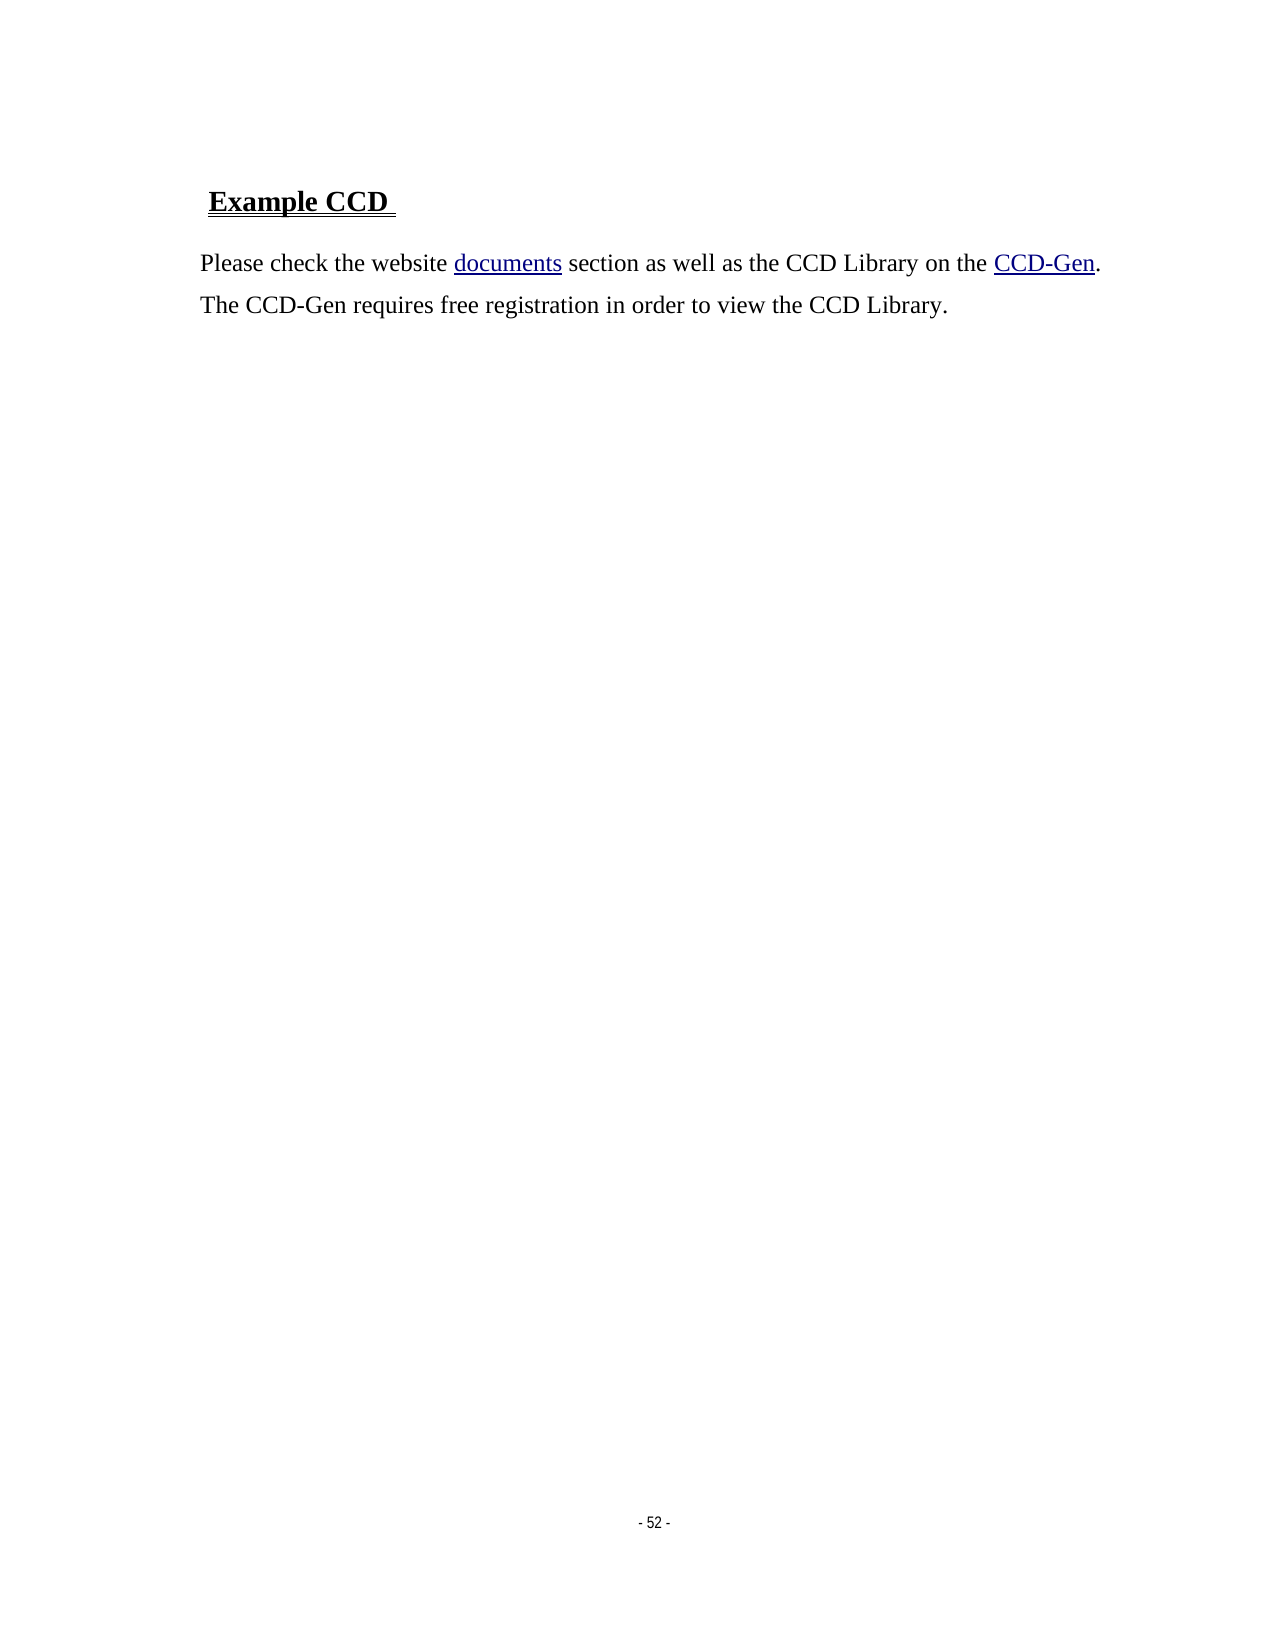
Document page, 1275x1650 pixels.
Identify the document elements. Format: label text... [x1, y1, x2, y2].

text Please check the website documents section as well as the CCD Library on the CCD-Gen. [150, 248, 1125, 277]
text The CCD-Gen requires free registration in order to view the CCD Library. [150, 290, 1125, 319]
subtitle Example CCD [150, 184, 1125, 218]
